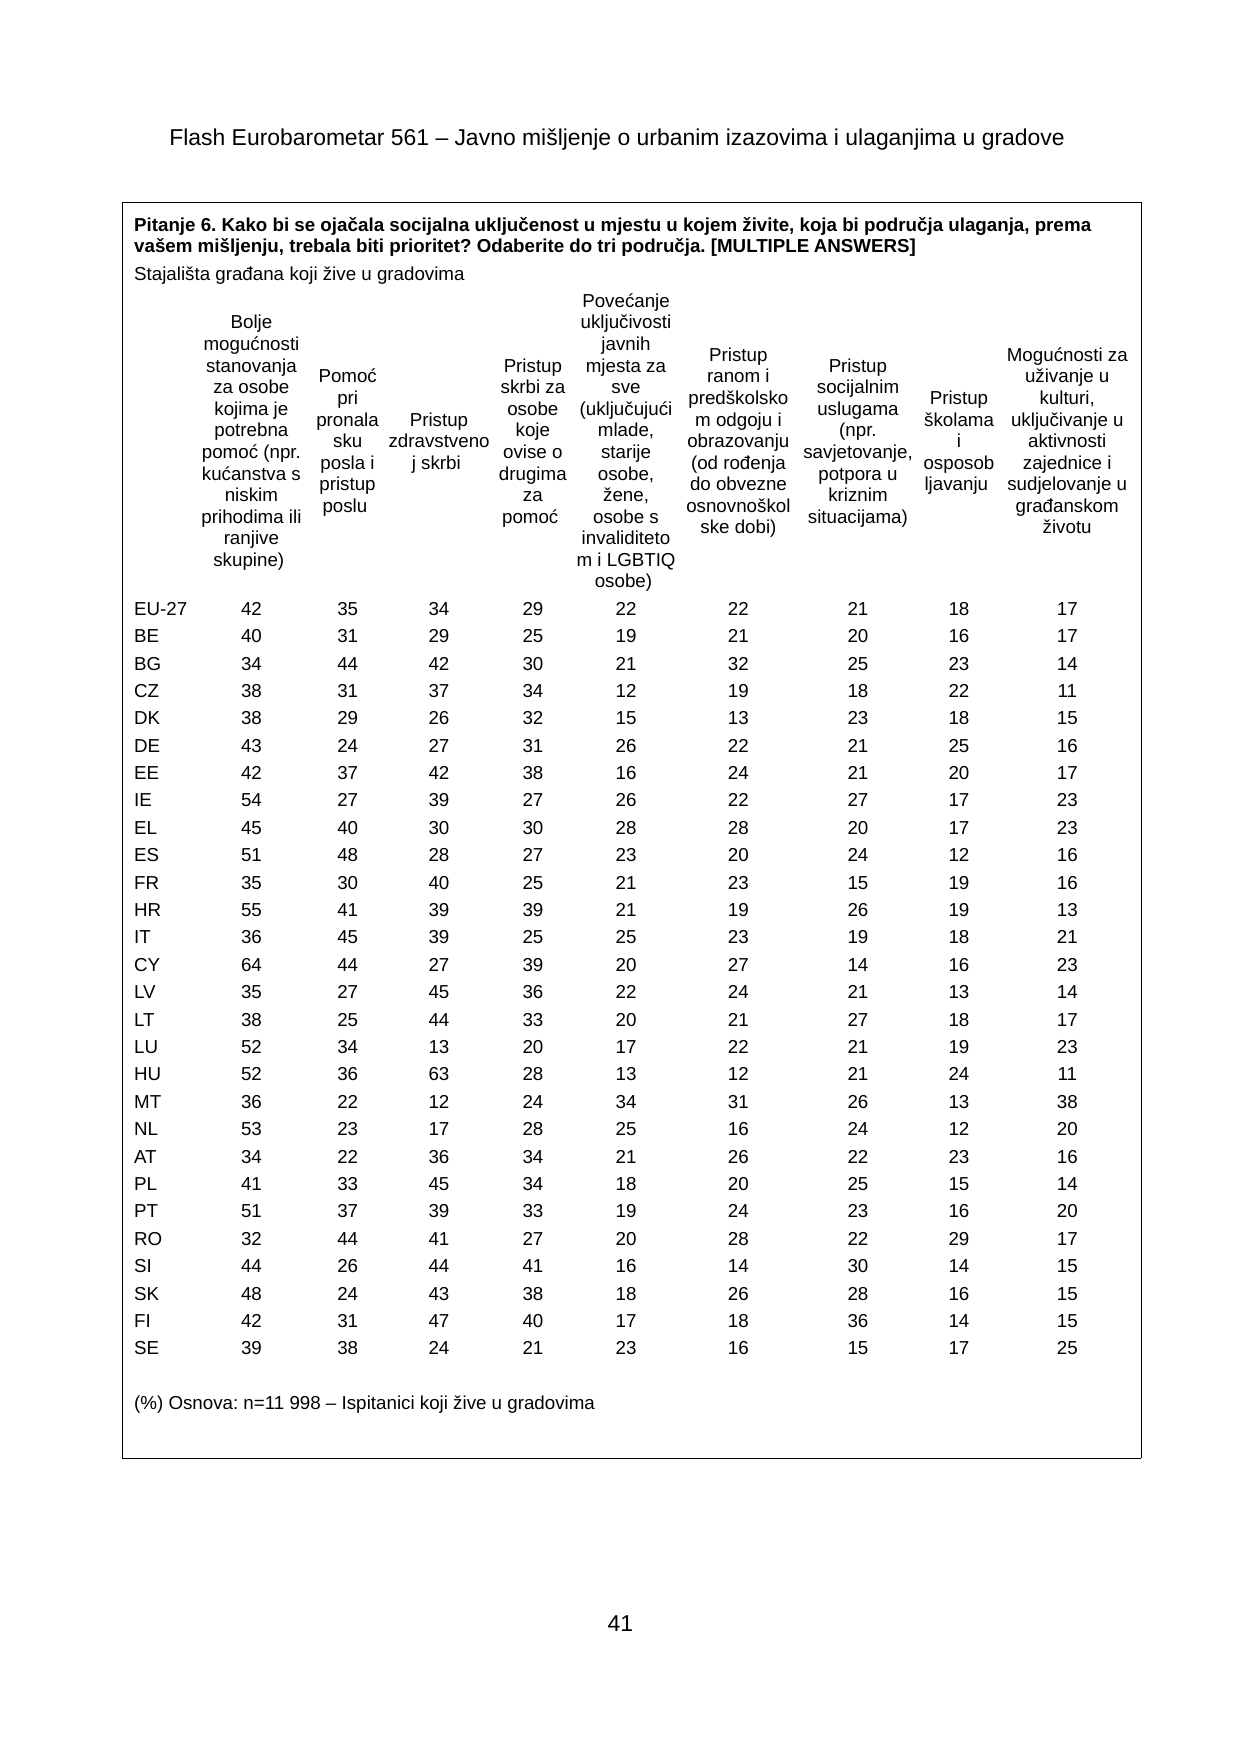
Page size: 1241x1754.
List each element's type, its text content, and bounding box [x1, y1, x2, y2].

table_cell 19 [572, 1197, 679, 1225]
table_cell 25 [310, 1006, 385, 1033]
table_cell 21 [797, 732, 918, 759]
table_cell 39 [493, 951, 572, 978]
table_cell 42 [192, 1307, 310, 1334]
table_cell 15 [572, 704, 679, 732]
table_header Pitanje 6. Kako bi se ojačala socijalna uključenost u mjestu u kojem živite, koja bi područja ulaganja, prema vašem mišljenju, trebala biti prioritet? Odaberite do tri područja. [MULTIPLE ANSWERS] [131, 211, 1135, 259]
table_cell 38 [310, 1334, 385, 1362]
table_cell 32 [679, 649, 797, 677]
table_cell EU-27 [131, 595, 192, 622]
table_cell 28 [493, 1060, 572, 1088]
table_cell 23 [310, 1115, 385, 1142]
table_cell 36 [192, 1088, 310, 1115]
table_cell [131, 1362, 192, 1389]
table_cell LU [131, 1033, 192, 1060]
table_cell 36 [493, 978, 572, 1006]
table_cell 21 [797, 1033, 918, 1060]
table_cell 33 [493, 1006, 572, 1033]
table_cell 19 [919, 1033, 999, 1060]
table_cell DK [131, 704, 192, 732]
table_cell 44 [310, 951, 385, 978]
table_cell 45 [310, 923, 385, 951]
table_cell 24 [679, 1197, 797, 1225]
table_cell 40 [493, 1307, 572, 1334]
table_cell 19 [919, 869, 999, 896]
table_cell 41 [493, 1252, 572, 1279]
table_cell Pristup zdravstvenoj skrbi [385, 287, 493, 594]
table_cell 41 [310, 896, 385, 923]
table_cell LV [131, 978, 192, 1006]
table_cell 23 [572, 1334, 679, 1362]
table_cell 24 [919, 1060, 999, 1088]
table_cell HU [131, 1060, 192, 1088]
table_cell SE [131, 1334, 192, 1362]
table_cell 12 [572, 677, 679, 704]
table_cell BG [131, 649, 192, 677]
table_cell 24 [797, 1115, 918, 1142]
table_cell MT [131, 1088, 192, 1115]
table_cell 20 [679, 841, 797, 868]
table_cell 24 [797, 841, 918, 868]
table_cell 29 [310, 704, 385, 732]
table_cell 21 [797, 595, 918, 622]
table_cell 34 [192, 649, 310, 677]
table_cell 15 [999, 1307, 1135, 1334]
table_cell 28 [493, 1115, 572, 1142]
table_cell 15 [797, 1334, 918, 1362]
table_cell 27 [493, 786, 572, 814]
table_cell 52 [192, 1033, 310, 1060]
table_cell 31 [310, 1307, 385, 1334]
table_cell 21 [572, 1143, 679, 1170]
table_cell HR [131, 896, 192, 923]
table_cell 31 [679, 1088, 797, 1115]
table_cell Stajališta građana koji žive u gradovima [131, 260, 1135, 287]
table_cell 16 [999, 841, 1135, 868]
table_cell 30 [493, 649, 572, 677]
table_cell 38 [999, 1088, 1135, 1115]
table_cell [999, 1362, 1135, 1389]
table_cell 28 [679, 814, 797, 841]
table_cell 16 [999, 732, 1135, 759]
table_cell Mogućnosti za uživanje u kulturi, uključivanje u aktivnosti zajednice i sudjelovanje u građanskom životu [999, 287, 1135, 594]
table_cell 34 [385, 595, 493, 622]
table_cell 14 [999, 649, 1135, 677]
table_cell 36 [310, 1060, 385, 1088]
table_cell 23 [572, 841, 679, 868]
table_cell 22 [310, 1143, 385, 1170]
table_cell (%) Osnova: n=11 998 – Ispitanici koji žive u gradovima [131, 1389, 1135, 1416]
table_cell 34 [493, 1143, 572, 1170]
table_cell 25 [493, 923, 572, 951]
table_cell 16 [919, 622, 999, 649]
table_cell NL [131, 1115, 192, 1142]
table_cell 42 [385, 649, 493, 677]
table_cell 30 [310, 869, 385, 896]
table_cell 31 [493, 732, 572, 759]
table_cell 44 [310, 649, 385, 677]
table_cell 47 [385, 1307, 493, 1334]
table_cell 17 [919, 786, 999, 814]
table_cell 44 [385, 1252, 493, 1279]
table_cell 25 [919, 732, 999, 759]
table_cell Pristup skrbi za osobe koje ovise o drugima za pomoć [493, 287, 572, 594]
table_cell 23 [999, 951, 1135, 978]
table_cell IT [131, 923, 192, 951]
table_cell EL [131, 814, 192, 841]
table_cell 24 [310, 1280, 385, 1307]
table_cell 27 [493, 1225, 572, 1252]
table_cell 17 [919, 814, 999, 841]
table_cell 44 [385, 1006, 493, 1033]
table_cell 36 [385, 1143, 493, 1170]
table_cell 40 [192, 622, 310, 649]
table_cell FR [131, 869, 192, 896]
table_cell 32 [493, 704, 572, 732]
table_cell [385, 1362, 493, 1389]
table_cell CY [131, 951, 192, 978]
table_cell IE [131, 786, 192, 814]
table_cell 21 [797, 759, 918, 786]
table_cell 34 [310, 1033, 385, 1060]
table_cell 23 [999, 814, 1135, 841]
table_cell 38 [192, 677, 310, 704]
table_cell 26 [797, 1088, 918, 1115]
table_cell 64 [192, 951, 310, 978]
table_cell 22 [572, 595, 679, 622]
table_cell 14 [679, 1252, 797, 1279]
table_cell 11 [999, 677, 1135, 704]
table_cell 20 [999, 1197, 1135, 1225]
table_cell 17 [572, 1307, 679, 1334]
table_cell 22 [679, 732, 797, 759]
table_cell 36 [192, 923, 310, 951]
table_cell 19 [679, 896, 797, 923]
table_cell 21 [572, 896, 679, 923]
table_cell 24 [493, 1088, 572, 1115]
table_cell 15 [999, 1252, 1135, 1279]
table_cell 28 [679, 1225, 797, 1252]
table_cell Povećanje uključivosti javnih mjesta za sve (uključujući mlade, starije osobe, žene, osobe s invaliditetom i LGBTIQ osobe) [572, 287, 679, 594]
table_cell [192, 1362, 310, 1389]
table_cell 32 [192, 1225, 310, 1252]
table_cell 39 [385, 786, 493, 814]
table_cell 22 [797, 1143, 918, 1170]
table_cell 48 [310, 841, 385, 868]
table_cell Pomoć pri pronalasku posla i pristup poslu [310, 287, 385, 594]
table_cell 22 [679, 595, 797, 622]
table_cell 17 [572, 1033, 679, 1060]
table_cell 16 [999, 869, 1135, 896]
table_cell 16 [572, 1252, 679, 1279]
table_cell 26 [679, 1280, 797, 1307]
table_cell 26 [385, 704, 493, 732]
table_cell 24 [310, 732, 385, 759]
table_cell 15 [999, 704, 1135, 732]
table_cell 34 [493, 1170, 572, 1197]
table_cell 20 [919, 759, 999, 786]
table_cell 18 [572, 1170, 679, 1197]
table_cell 38 [192, 1006, 310, 1033]
table_cell 22 [797, 1225, 918, 1252]
table_cell 25 [572, 923, 679, 951]
table_cell 18 [919, 595, 999, 622]
table_cell 42 [192, 595, 310, 622]
table_cell 25 [999, 1334, 1135, 1362]
table_cell 23 [999, 786, 1135, 814]
table_cell 24 [385, 1334, 493, 1362]
table_cell 23 [679, 923, 797, 951]
table_cell 26 [679, 1143, 797, 1170]
table_cell 51 [192, 1197, 310, 1225]
table_cell 22 [679, 1033, 797, 1060]
table_cell 63 [385, 1060, 493, 1088]
table_cell [919, 1362, 999, 1389]
table_cell 39 [493, 896, 572, 923]
table_cell PL [131, 1170, 192, 1197]
table_cell 21 [679, 622, 797, 649]
table_cell Pristup školama i osposobljavanju [919, 287, 999, 594]
table_cell 44 [192, 1252, 310, 1279]
table_cell 34 [493, 677, 572, 704]
table_cell 23 [797, 1197, 918, 1225]
table_cell 55 [192, 896, 310, 923]
table_cell 15 [919, 1170, 999, 1197]
table_cell 27 [493, 841, 572, 868]
table_cell 45 [385, 1170, 493, 1197]
table_cell 21 [493, 1334, 572, 1362]
table_cell 35 [310, 595, 385, 622]
table_cell 25 [797, 649, 918, 677]
table_cell 23 [919, 649, 999, 677]
table_cell 25 [572, 1115, 679, 1142]
table_cell FI [131, 1307, 192, 1334]
table_cell 30 [797, 1252, 918, 1279]
table_cell 31 [310, 622, 385, 649]
table_cell Pristup ranom i predškolskom odgoju i obrazovanju (od rođenja do obvezne osnovnoškolske dobi) [679, 287, 797, 594]
table_cell 54 [192, 786, 310, 814]
table_cell 26 [572, 732, 679, 759]
table_cell 16 [572, 759, 679, 786]
table_cell 24 [679, 978, 797, 1006]
table_cell 16 [999, 1143, 1135, 1170]
table_cell 43 [192, 732, 310, 759]
table_cell 21 [797, 978, 918, 1006]
table_cell 30 [493, 814, 572, 841]
table_cell 27 [385, 951, 493, 978]
table_cell 39 [385, 896, 493, 923]
table_cell 13 [999, 896, 1135, 923]
table_cell 28 [572, 814, 679, 841]
table_cell [310, 1362, 385, 1389]
table_cell 39 [385, 1197, 493, 1225]
table_cell 27 [310, 978, 385, 1006]
table_cell [131, 287, 192, 594]
table_cell 20 [797, 622, 918, 649]
table_cell 17 [999, 1225, 1135, 1252]
table_cell 13 [385, 1033, 493, 1060]
table_cell 15 [999, 1280, 1135, 1307]
table_cell 51 [192, 841, 310, 868]
table_cell 18 [919, 923, 999, 951]
table_cell 20 [572, 1006, 679, 1033]
table_cell 17 [999, 622, 1135, 649]
table_cell 40 [310, 814, 385, 841]
table_cell 43 [385, 1280, 493, 1307]
table_cell 21 [572, 869, 679, 896]
table_cell 17 [999, 1006, 1135, 1033]
table_cell PT [131, 1197, 192, 1225]
table_cell 12 [385, 1088, 493, 1115]
table_cell BE [131, 622, 192, 649]
table_cell 27 [797, 1006, 918, 1033]
table_cell 13 [679, 704, 797, 732]
table_cell 25 [493, 622, 572, 649]
table_cell 29 [493, 595, 572, 622]
table_cell 22 [310, 1088, 385, 1115]
table_cell 31 [310, 677, 385, 704]
table_cell 16 [919, 1280, 999, 1307]
table_cell [797, 1362, 918, 1389]
table_cell 18 [679, 1307, 797, 1334]
table_cell 19 [919, 896, 999, 923]
table_cell 14 [797, 951, 918, 978]
table_cell 42 [385, 759, 493, 786]
table_cell 38 [192, 704, 310, 732]
table_cell 14 [999, 978, 1135, 1006]
table_cell 37 [310, 1197, 385, 1225]
table_cell [493, 1362, 572, 1389]
table_cell 20 [493, 1033, 572, 1060]
table_cell 16 [919, 951, 999, 978]
table_cell 19 [797, 923, 918, 951]
table_cell [679, 1362, 797, 1389]
table_cell 34 [192, 1143, 310, 1170]
table_cell 18 [919, 704, 999, 732]
table_cell 39 [385, 923, 493, 951]
table_cell 35 [192, 869, 310, 896]
table_cell 27 [679, 951, 797, 978]
table_cell 28 [385, 841, 493, 868]
table_cell 21 [679, 1006, 797, 1033]
table_cell 13 [919, 978, 999, 1006]
table_cell 19 [572, 622, 679, 649]
table_cell 20 [572, 1225, 679, 1252]
table_cell 27 [310, 786, 385, 814]
table_cell 12 [919, 1115, 999, 1142]
table_cell 36 [797, 1307, 918, 1334]
table_cell DE [131, 732, 192, 759]
table_cell AT [131, 1143, 192, 1170]
table_cell 16 [679, 1334, 797, 1362]
table_cell 53 [192, 1115, 310, 1142]
table_cell 18 [572, 1280, 679, 1307]
table_cell 25 [797, 1170, 918, 1197]
table_cell 14 [919, 1307, 999, 1334]
table_cell 41 [385, 1225, 493, 1252]
table_cell 13 [919, 1088, 999, 1115]
table_cell 17 [385, 1115, 493, 1142]
table_cell 26 [310, 1252, 385, 1279]
table_cell LT [131, 1006, 192, 1033]
table_cell 23 [919, 1143, 999, 1170]
table_cell 38 [493, 759, 572, 786]
table_cell 14 [999, 1170, 1135, 1197]
table_cell 52 [192, 1060, 310, 1088]
table_cell SI [131, 1252, 192, 1279]
table_cell 20 [572, 951, 679, 978]
table_cell 38 [493, 1280, 572, 1307]
table_cell 26 [797, 896, 918, 923]
table_cell Pristup socijalnim uslugama (npr. savjetovanje, potpora u kriznim situacijama) [797, 287, 918, 594]
table_cell 37 [310, 759, 385, 786]
table_cell 22 [679, 786, 797, 814]
table_cell 23 [679, 869, 797, 896]
table_cell 18 [919, 1006, 999, 1033]
table_cell ES [131, 841, 192, 868]
table_cell 22 [572, 978, 679, 1006]
table_cell 27 [385, 732, 493, 759]
table_cell 20 [679, 1170, 797, 1197]
table_cell SK [131, 1280, 192, 1307]
table_cell 16 [919, 1197, 999, 1225]
table_cell 41 [192, 1170, 310, 1197]
table_cell 29 [919, 1225, 999, 1252]
table_cell 33 [493, 1197, 572, 1225]
table_cell 20 [999, 1115, 1135, 1142]
table_cell 16 [679, 1115, 797, 1142]
table_cell 15 [797, 869, 918, 896]
table_cell 27 [797, 786, 918, 814]
table_cell 17 [999, 595, 1135, 622]
table_cell 21 [572, 649, 679, 677]
table_cell 42 [192, 759, 310, 786]
table_cell 26 [572, 786, 679, 814]
table_cell Bolje mogućnosti stanovanja za osobe kojima je potrebna pomoć (npr. kućanstva s niskim prihodima ili ranjive skupine) [192, 287, 310, 594]
table_cell 22 [919, 677, 999, 704]
table_cell 20 [797, 814, 918, 841]
table_cell 19 [679, 677, 797, 704]
table_cell 29 [385, 622, 493, 649]
table_cell 25 [493, 869, 572, 896]
table_cell 35 [192, 978, 310, 1006]
table_cell 48 [192, 1280, 310, 1307]
table_cell 18 [797, 677, 918, 704]
table_cell 14 [919, 1252, 999, 1279]
table_cell 30 [385, 814, 493, 841]
table_cell 45 [385, 978, 493, 1006]
table_cell 44 [310, 1225, 385, 1252]
table_cell 23 [999, 1033, 1135, 1060]
table_cell 33 [310, 1170, 385, 1197]
table_cell 17 [999, 759, 1135, 786]
table_cell 39 [192, 1334, 310, 1362]
table_cell 17 [919, 1334, 999, 1362]
table_cell RO [131, 1225, 192, 1252]
table_cell 12 [919, 841, 999, 868]
table_cell EE [131, 759, 192, 786]
table_cell 34 [572, 1088, 679, 1115]
table_cell 37 [385, 677, 493, 704]
table_cell 40 [385, 869, 493, 896]
table_cell CZ [131, 677, 192, 704]
table_cell 21 [797, 1060, 918, 1088]
table_cell 23 [797, 704, 918, 732]
table_cell 13 [572, 1060, 679, 1088]
table_cell 12 [679, 1060, 797, 1088]
table_cell 28 [797, 1280, 918, 1307]
table_cell 21 [999, 923, 1135, 951]
table_cell 45 [192, 814, 310, 841]
table_cell [572, 1362, 679, 1389]
table_cell 11 [999, 1060, 1135, 1088]
table_cell 24 [679, 759, 797, 786]
